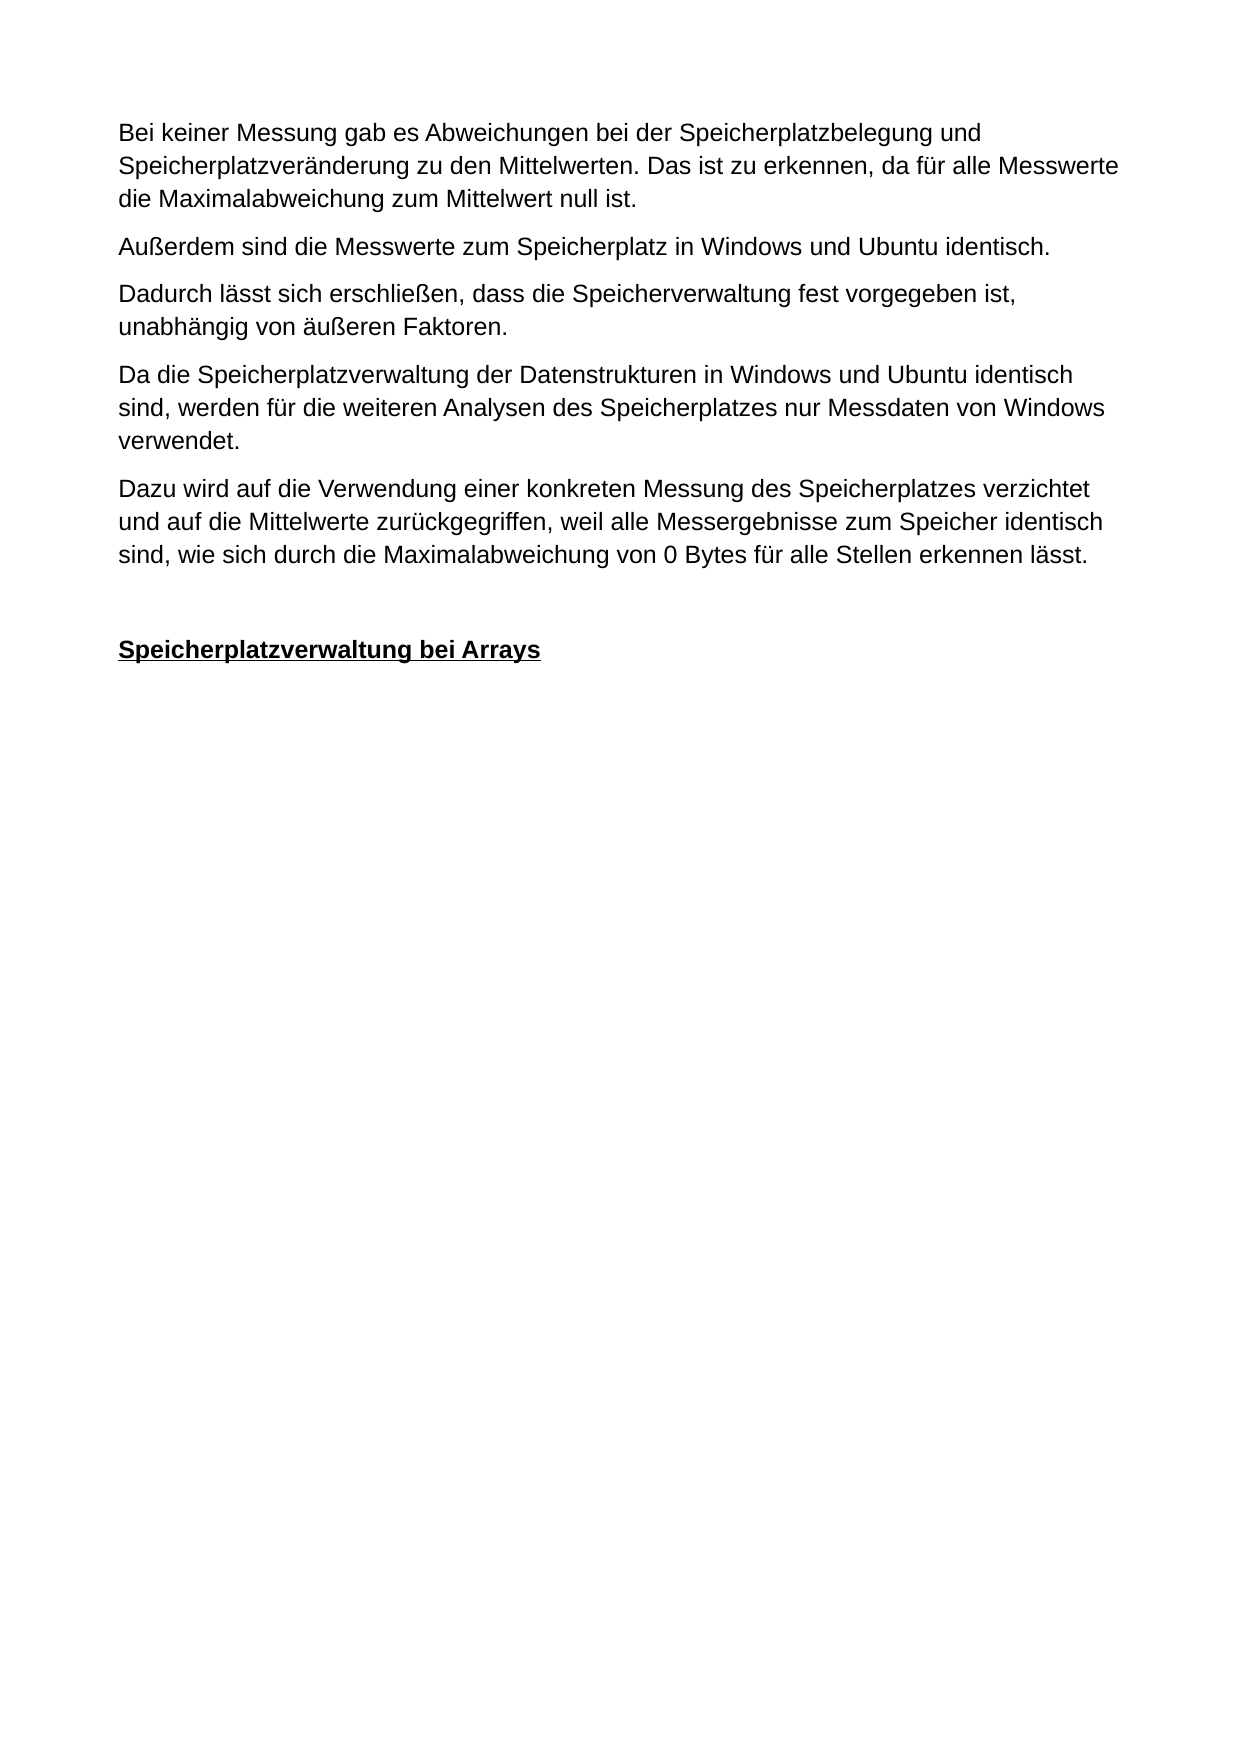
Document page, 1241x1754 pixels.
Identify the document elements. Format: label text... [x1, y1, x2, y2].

text Dadurch lässt sich erschließen, dass die Speicherverwaltung fest vorgegeben ist, unabhängig von äußeren Faktoren. [118, 279, 1122, 341]
text Da die Speicherplatzverwaltung der Datenstrukturen in Windows und Ubuntu identisch sind, werden für die weiteren Analysen des Speicherplatzes nur Messdaten von Windows verwendet. [118, 360, 1122, 455]
text Bei keiner Messung gab es Abweichungen bei der Speicherplatzbelegung und Speicherplatzveränderung zu den Mittelwerten. Das ist zu erkennen, da für alle Messwerte die Maximalabweichung zum Mittelwert null ist. [118, 118, 1122, 213]
text Speicherplatzverwaltung bei Arrays [118, 635, 1122, 664]
text Dazu wird auf die Verwendung einer konkreten Messung des Speicherplatzes verzichtet und auf die Mittelwerte zurückgegriffen, weil alle Messergebnisse zum Speicher identisch sind, wie sich durch die Maximalabweichung von 0 Bytes für alle Stellen erkennen lässt. [118, 474, 1122, 568]
text Außerdem sind die Messwerte zum Speicherplatz in Windows und Ubuntu identisch. [118, 232, 1122, 261]
